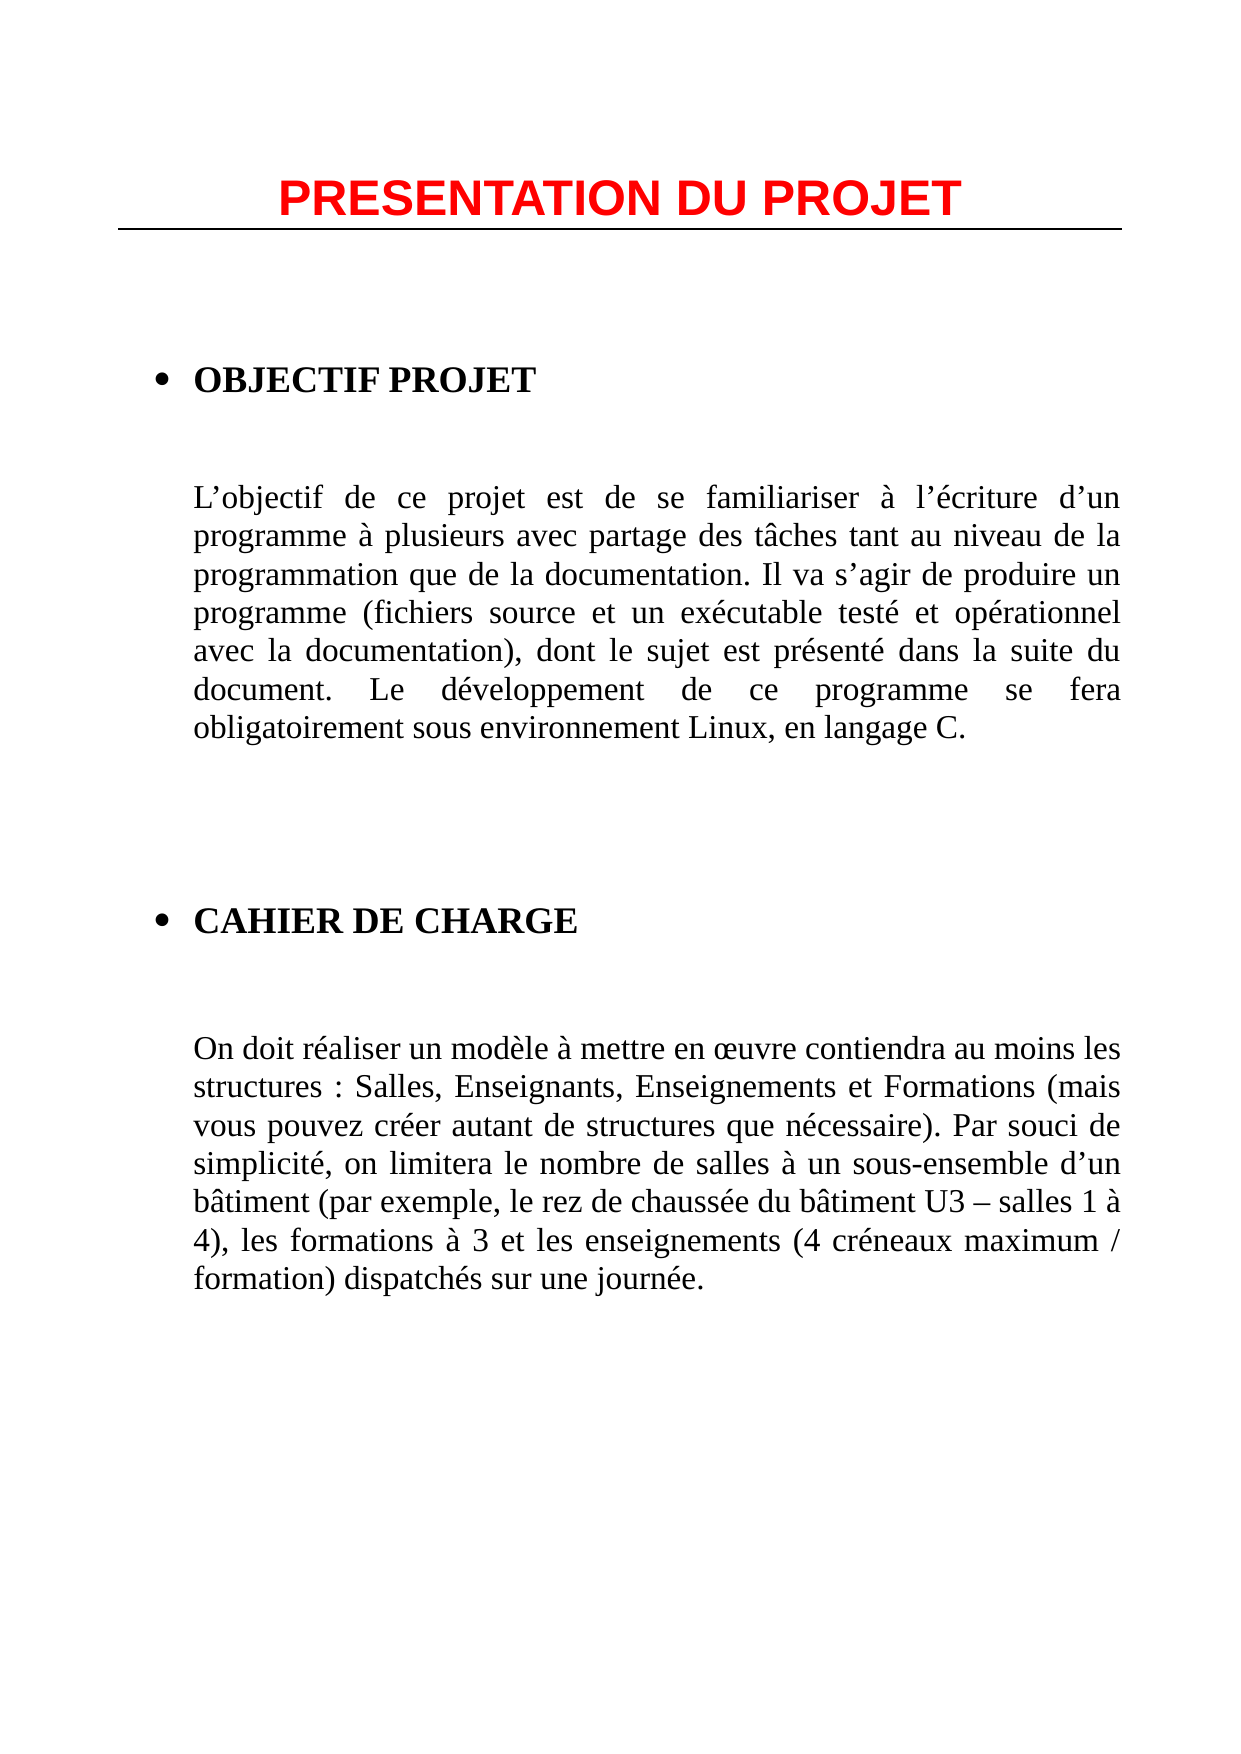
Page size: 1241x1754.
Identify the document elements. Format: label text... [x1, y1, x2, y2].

text On doit réaliser un modèle à mettre en œuvre contiendra au moins les structures : Salles, Enseignants, Enseignements et Formations (mais vous pouvez créer autant de structures que nécessaire). Par souci de simplicité, on limitera le nombre de salles à un sous-ensemble d’un bâtiment (par exemple, le rez de chaussée du bâtiment U3 – salles 1 à 4), les formations à 3 et les enseignements (4 créneaux maximum / formation) dispatchés sur une journée. [193, 1028, 1122, 1296]
list CAHIER DE CHARGE [156, 899, 1122, 942]
text L’objectif de ce projet est de se familiariser à l’écriture d’un programme à plusieurs avec partage des tâches tant au niveau de la programmation que de la documentation. Il va s’agir de produire un programme (fichiers source et un exécutable testé et opérationnel avec la documentation), dont le sujet est présenté dans la suite du document. Le développement de ce programme se fera obligatoirement sous environnement Linux, en langage C. [193, 477, 1122, 745]
subtitle PRESENTATION DU PROJET [118, 168, 1122, 228]
list OBJECTIF PROJET [156, 357, 1122, 400]
